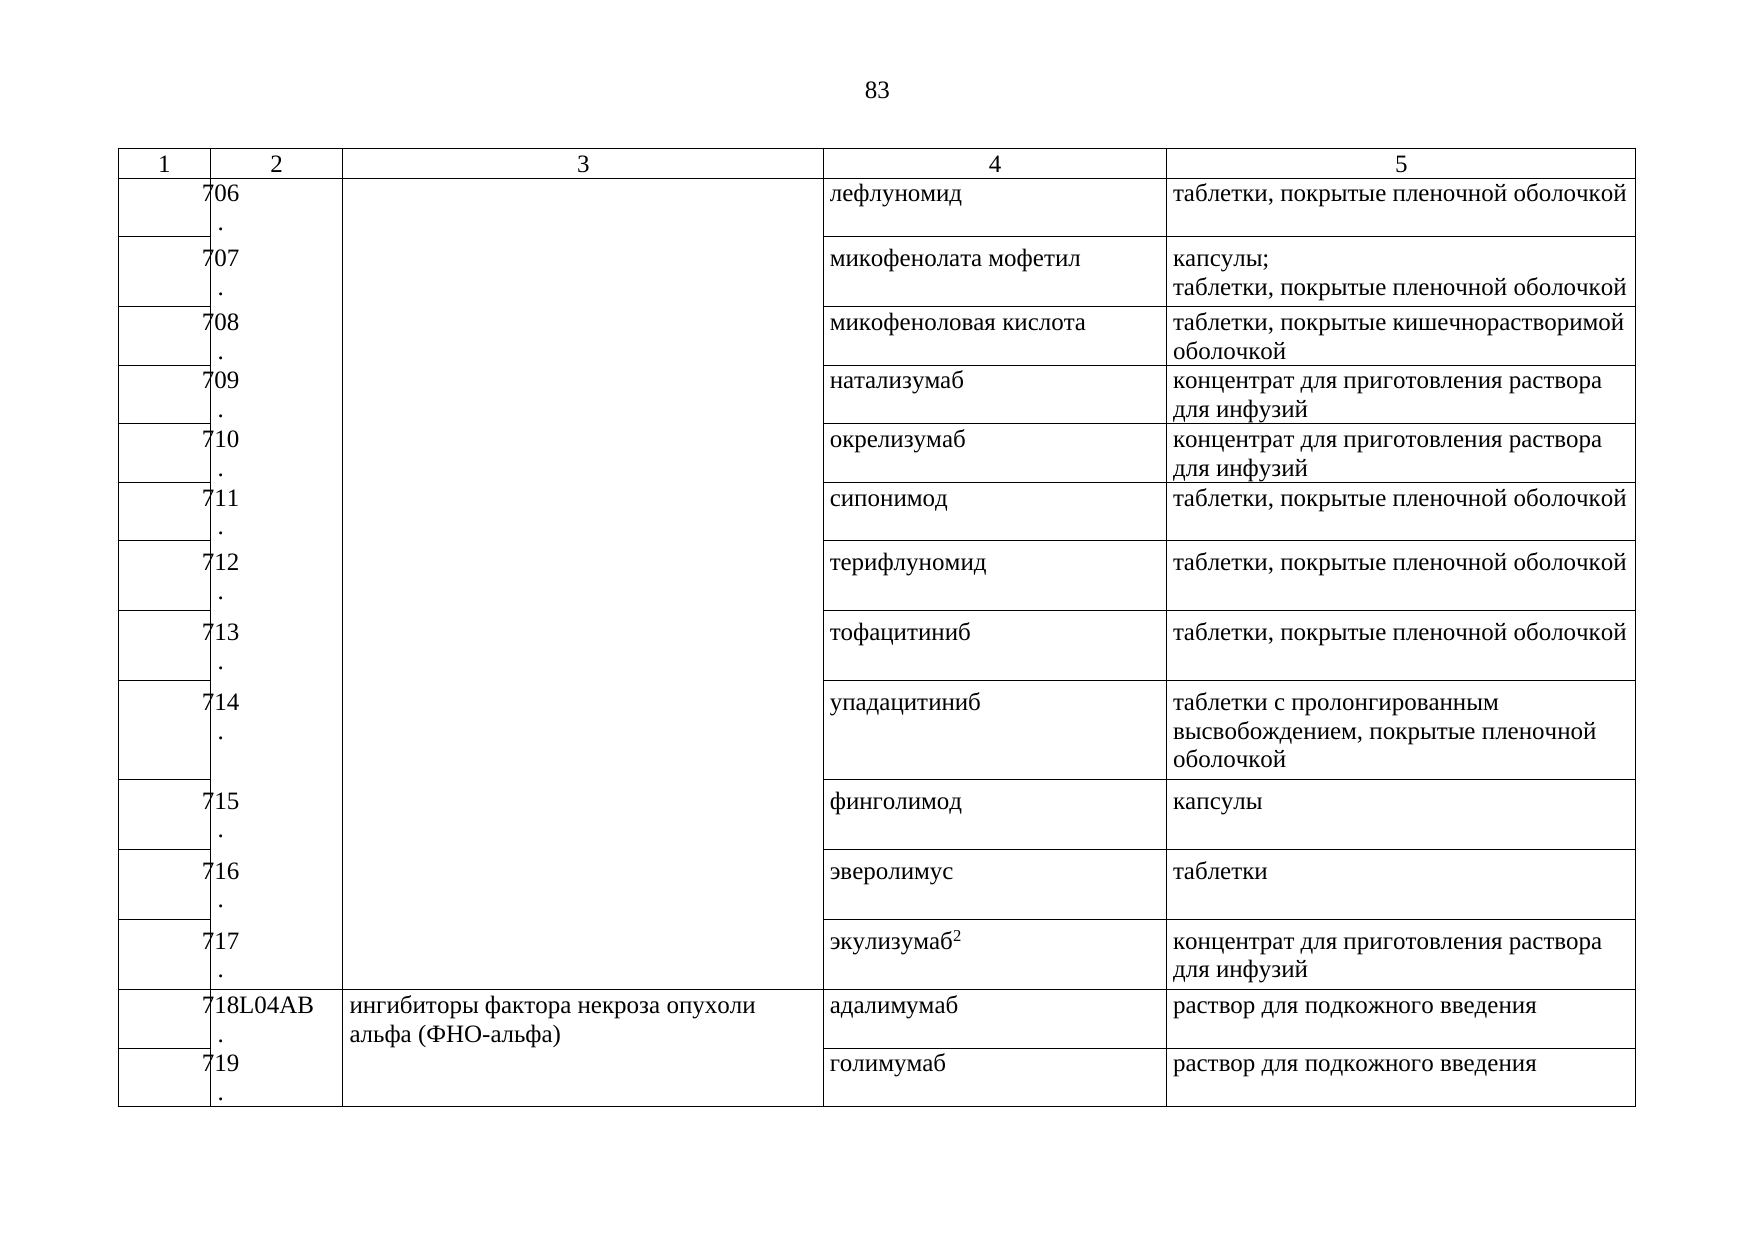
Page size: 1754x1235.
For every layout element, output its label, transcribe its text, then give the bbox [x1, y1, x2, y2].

table_cell [119, 237, 210, 306]
table_cell натализумаб [824, 366, 1166, 423]
table_cell концентрат для приготовления раствора для инфузий [1167, 424, 1635, 482]
table_cell таблетки [1167, 850, 1635, 919]
table_cell L04AB [211, 990, 342, 1106]
table_cell [211, 179, 342, 236]
table_cell [119, 990, 210, 1047]
table_cell [119, 1049, 210, 1106]
table_cell финголимод [824, 780, 1166, 849]
table_cell таблетки, покрытые пленочной оболочкой [1167, 179, 1635, 236]
table_cell [211, 540, 342, 610]
table_cell таблетки, покрытые кишечнорастворимой оболочкой [1167, 307, 1635, 364]
table_cell микофеноловая кислота [824, 307, 1166, 364]
table_cell [211, 482, 342, 540]
table_cell [119, 366, 210, 423]
table_cell тофацитиниб [824, 611, 1166, 680]
table_cell сипонимод [824, 483, 1166, 540]
table_cell [119, 179, 210, 236]
table_cell [119, 611, 210, 680]
table_cell капсулы; таблетки, покрытые пленочной оболочкой [1167, 237, 1635, 306]
table_cell [211, 779, 342, 989]
table_cell лефлуномид [824, 179, 1166, 236]
table_cell [343, 610, 823, 989]
table_cell упадацитиниб [824, 681, 1166, 779]
table_cell таблетки, покрытые пленочной оболочкой [1167, 611, 1635, 680]
table_cell адалимумаб [824, 990, 1166, 1047]
table_cell [343, 306, 823, 364]
table_cell таблетки, покрытые пленочной оболочкой [1167, 541, 1635, 610]
table_cell ингибиторы фактора некроза опухоли альфа (ФНО-альфа) [343, 990, 823, 1106]
table_cell окрелизумаб [824, 424, 1166, 482]
table_cell [119, 307, 210, 364]
table_header 4 [824, 149, 1166, 177]
table_cell [211, 236, 342, 306]
table_cell [119, 541, 210, 610]
table_cell [119, 850, 210, 919]
table_cell [211, 306, 342, 364]
table_cell раствор для подкожного введения [1167, 1049, 1635, 1106]
table_cell эверолимус [824, 850, 1166, 919]
table_cell концентрат для приготовления раствора для инфузий [1167, 920, 1635, 989]
table_header 5 [1167, 149, 1635, 177]
table_cell [343, 179, 823, 236]
table_cell [343, 482, 823, 540]
table_cell [119, 483, 210, 540]
table_cell [211, 610, 342, 779]
table_cell раствор для подкожного введения [1167, 990, 1635, 1047]
table_cell терифлуномид [824, 541, 1166, 610]
table_cell капсулы [1167, 780, 1635, 849]
table_header 3 [343, 149, 823, 177]
table_cell таблетки, покрытые пленочной оболочкой [1167, 483, 1635, 540]
table_header 2 [211, 149, 342, 177]
table_cell экулизумаб2 [824, 920, 1166, 989]
table_cell [343, 365, 823, 482]
table_cell [211, 365, 342, 423]
table_cell [119, 780, 210, 849]
table_cell [119, 424, 210, 482]
table_cell таблетки с пролонгированным высвобождением, покрытые пленочной оболочкой [1167, 681, 1635, 779]
table_cell микофенолата мофетил [824, 237, 1166, 306]
table_cell концентрат для приготовления раствора для инфузий [1167, 366, 1635, 423]
table_cell голимумаб [824, 1049, 1166, 1106]
table_cell [343, 540, 823, 610]
table_cell [119, 920, 210, 989]
table_cell [119, 681, 210, 779]
table_cell [343, 236, 823, 306]
table_cell [211, 423, 342, 482]
table_header 1 [119, 149, 210, 177]
